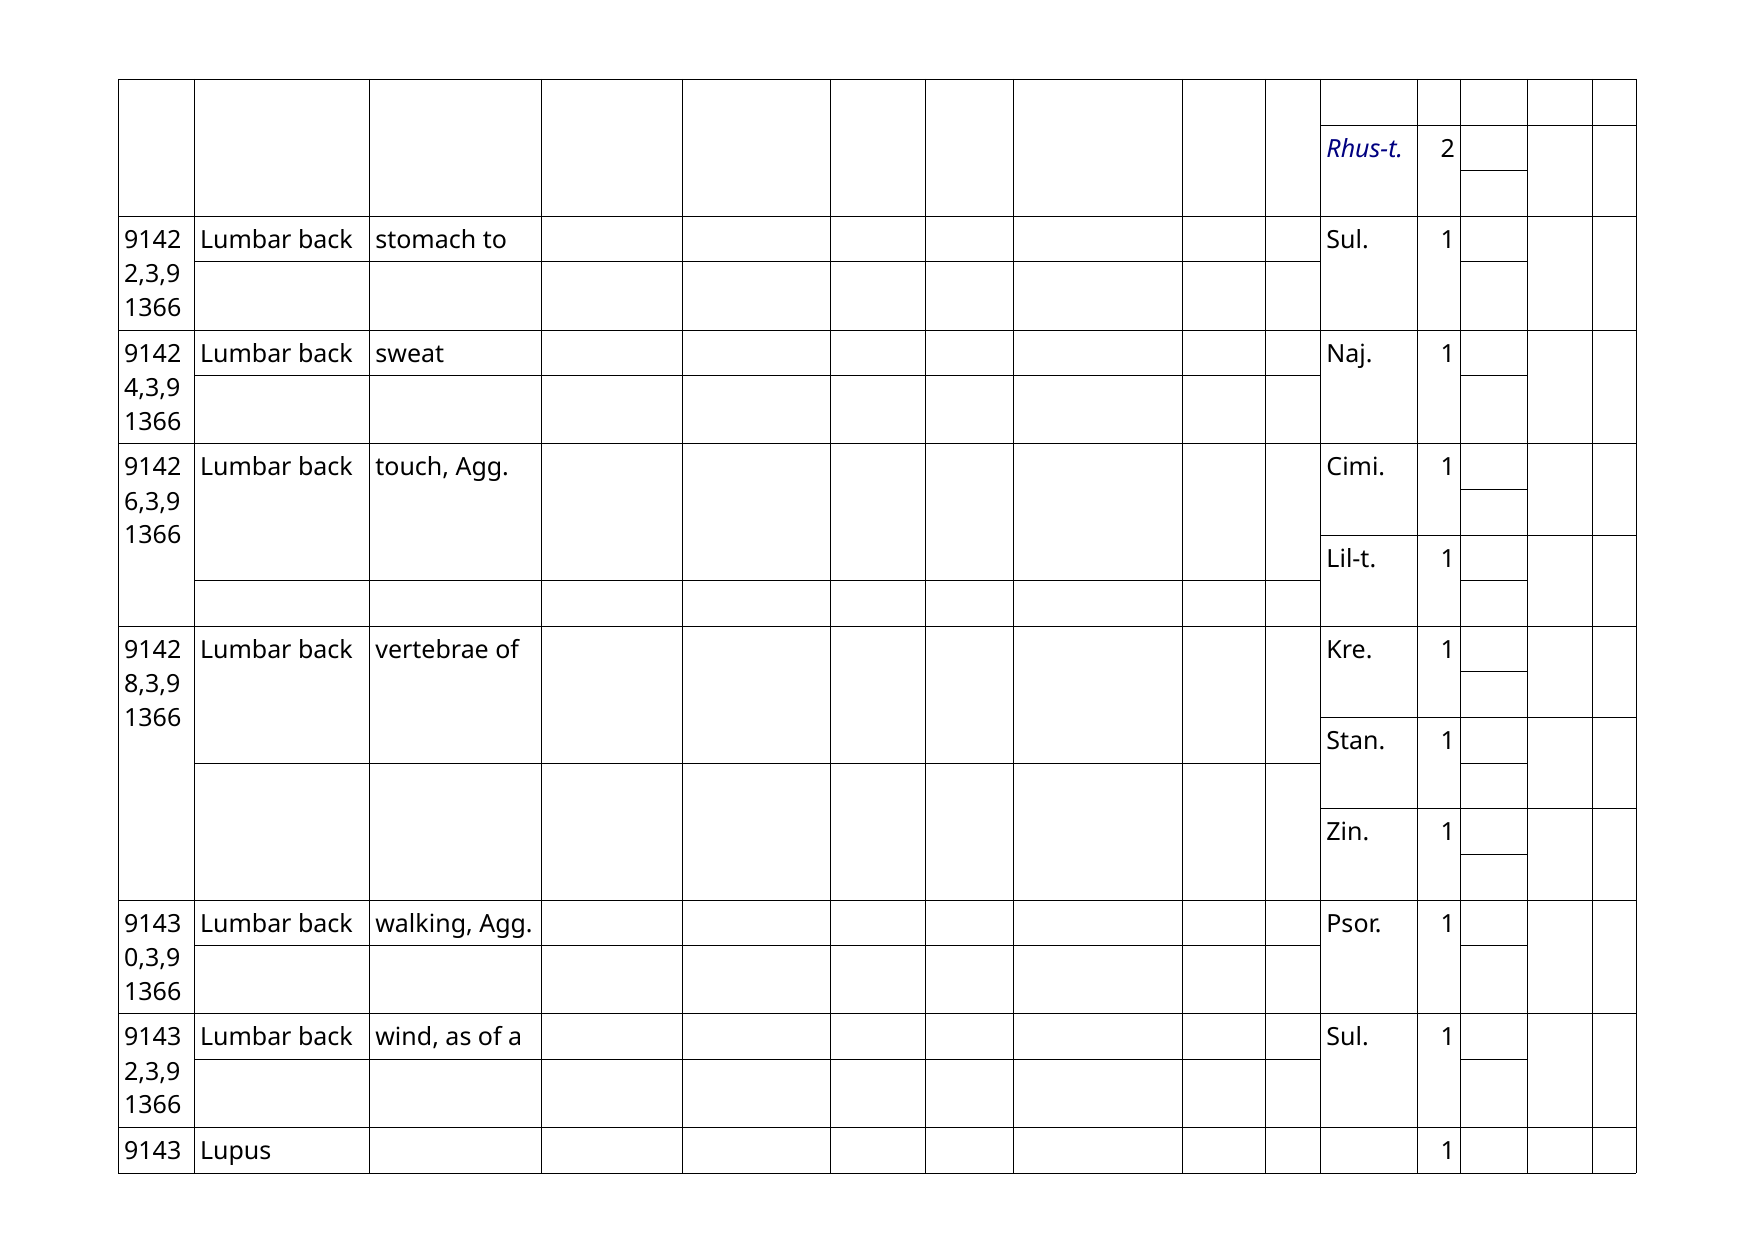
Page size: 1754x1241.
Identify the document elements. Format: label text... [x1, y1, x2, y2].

table_cell [1266, 217, 1320, 261]
table_cell [683, 1128, 830, 1173]
table_cell [1266, 1060, 1320, 1127]
table_cell [1461, 718, 1527, 763]
table_cell 9143 [119, 1128, 194, 1173]
table_cell touch, Agg. [370, 444, 541, 580]
table_cell [683, 80, 830, 216]
table_cell [1461, 444, 1527, 489]
table_cell Lupus [195, 1128, 369, 1173]
table_cell [1461, 217, 1527, 261]
table_cell [1183, 764, 1265, 899]
table_cell [683, 581, 830, 626]
table_cell [1461, 855, 1527, 899]
table_cell [1266, 1128, 1320, 1173]
table_cell [1183, 581, 1265, 626]
table_cell [542, 444, 682, 580]
table_cell Lil-t. [1321, 536, 1417, 626]
table_cell [1183, 262, 1265, 329]
table_cell [1593, 80, 1636, 124]
table_cell [1266, 331, 1320, 375]
table_cell [370, 581, 541, 626]
table_cell [1014, 444, 1182, 580]
table_cell [926, 444, 1013, 580]
table_cell [370, 946, 541, 1013]
table_cell [683, 262, 830, 329]
table_cell [1183, 1014, 1265, 1059]
table_cell [1183, 901, 1265, 945]
table_cell [831, 376, 925, 443]
table_cell [1461, 672, 1527, 717]
table_cell Lumbar back [195, 217, 369, 261]
table_cell [1014, 581, 1182, 626]
table_cell [370, 764, 541, 899]
table_cell [831, 1128, 925, 1173]
table_cell [1461, 80, 1527, 124]
table_cell [1183, 376, 1265, 443]
table_cell [1528, 718, 1592, 808]
table_cell 2 [1418, 126, 1460, 216]
table_cell [831, 444, 925, 580]
table_cell vertebrae of [370, 627, 541, 763]
table_cell stomach to [370, 217, 541, 261]
table_cell [683, 444, 830, 580]
table_cell [926, 217, 1013, 261]
table_cell [831, 1014, 925, 1059]
table_cell [926, 1128, 1013, 1173]
table_cell [1183, 946, 1265, 1013]
table_cell [1593, 1014, 1636, 1127]
table_cell Sul. [1321, 1014, 1417, 1127]
table_cell [195, 1060, 369, 1127]
table_cell [1528, 1128, 1592, 1173]
table_cell [1528, 444, 1592, 534]
table_cell [1014, 1060, 1182, 1127]
table_cell [1266, 376, 1320, 443]
table_cell Sul. [1321, 217, 1417, 329]
table_cell [926, 331, 1013, 375]
table_cell [1183, 80, 1265, 216]
table_cell [1321, 1128, 1417, 1173]
table_cell wind, as of a [370, 1014, 541, 1059]
table_cell [1014, 764, 1182, 899]
table_cell Cimi. [1321, 444, 1417, 534]
table_cell [542, 376, 682, 443]
table_cell [926, 376, 1013, 443]
table_cell Lumbar back [195, 627, 369, 763]
table_cell 1 [1418, 627, 1460, 717]
table_cell [926, 946, 1013, 1013]
table_cell [683, 946, 830, 1013]
table_cell walking, Agg. [370, 901, 541, 945]
table_cell [195, 80, 369, 216]
table_cell [370, 1060, 541, 1127]
table_cell [1183, 331, 1265, 375]
table_cell [1014, 1014, 1182, 1059]
table_cell 1 [1418, 331, 1460, 443]
table_cell [1593, 627, 1636, 717]
table_cell [1593, 217, 1636, 329]
table_cell [1461, 536, 1527, 580]
table_cell [1014, 262, 1182, 329]
table_cell Zin. [1321, 809, 1417, 899]
table_cell [926, 901, 1013, 945]
table_cell [1528, 627, 1592, 717]
table_cell Kre. [1321, 627, 1417, 717]
table_cell [542, 946, 682, 1013]
table_cell [1014, 1128, 1182, 1173]
table_cell sweat [370, 331, 541, 375]
table_cell [1183, 627, 1265, 763]
table_cell [1593, 809, 1636, 899]
table_cell [1266, 581, 1320, 626]
table_cell [1266, 444, 1320, 580]
table_cell [1593, 536, 1636, 626]
table_cell [1461, 946, 1527, 1013]
table_cell [1014, 376, 1182, 443]
table_cell 1 [1418, 444, 1460, 534]
table_cell 91430,3,91366 [119, 901, 194, 1013]
table_cell [1528, 331, 1592, 443]
table_cell [683, 764, 830, 899]
table_cell Lumbar back [195, 444, 369, 580]
table_cell 1 [1418, 536, 1460, 626]
table_cell [1461, 1128, 1527, 1173]
table_cell [542, 80, 682, 216]
table_cell [1528, 809, 1592, 899]
table_cell [1266, 901, 1320, 945]
table_cell Lumbar back [195, 331, 369, 375]
table_cell [1461, 262, 1527, 329]
table_cell [1014, 80, 1182, 216]
table_cell [195, 764, 369, 899]
table_cell Psor. [1321, 901, 1417, 1013]
table_cell [831, 901, 925, 945]
table_cell [542, 1060, 682, 1127]
table_cell [683, 1014, 830, 1059]
table_cell [1528, 1014, 1592, 1127]
table_cell [831, 1060, 925, 1127]
table_cell [1461, 490, 1527, 534]
table_cell [831, 627, 925, 763]
table_cell [926, 1014, 1013, 1059]
table_cell [1014, 627, 1182, 763]
table_cell [1461, 331, 1527, 375]
table_cell [542, 331, 682, 375]
table_cell Stan. [1321, 718, 1417, 808]
table_cell 1 [1418, 1014, 1460, 1127]
table_cell [683, 901, 830, 945]
table_cell [926, 627, 1013, 763]
table_cell [1461, 376, 1527, 443]
table_cell [926, 262, 1013, 329]
table_cell [1014, 901, 1182, 945]
table_cell [1461, 581, 1527, 626]
table_cell [831, 581, 925, 626]
table_cell [1593, 126, 1636, 216]
table_cell [119, 80, 194, 216]
table_cell [1461, 901, 1527, 945]
table_cell [926, 581, 1013, 626]
table_cell 1 [1418, 718, 1460, 808]
table_cell [1266, 80, 1320, 216]
table_cell [195, 581, 369, 626]
table_cell [683, 376, 830, 443]
table_cell [542, 627, 682, 763]
table_cell [683, 1060, 830, 1127]
table_cell [1528, 901, 1592, 1013]
table_cell Lumbar back [195, 1014, 369, 1059]
table_cell [1183, 444, 1265, 580]
table_cell [1528, 126, 1592, 216]
table_cell [370, 376, 541, 443]
table_cell [1183, 1060, 1265, 1127]
table_cell [1321, 80, 1417, 124]
table_cell [542, 1014, 682, 1059]
table_cell [195, 376, 369, 443]
table_cell [926, 764, 1013, 899]
table_cell [1461, 764, 1527, 808]
table_cell 1 [1418, 809, 1460, 899]
table_cell [683, 331, 830, 375]
table_cell [370, 1128, 541, 1173]
table_cell [1593, 1128, 1636, 1173]
table_cell [683, 217, 830, 261]
table_cell [1593, 901, 1636, 1013]
table_cell [1461, 809, 1527, 854]
table_cell [542, 1128, 682, 1173]
table_cell [542, 581, 682, 626]
table_cell [1461, 1014, 1527, 1059]
table_cell [1461, 627, 1527, 671]
table_cell [831, 262, 925, 329]
table_cell 91428,3,91366 [119, 627, 194, 899]
table_cell [1528, 217, 1592, 329]
table_cell [1266, 262, 1320, 329]
table_cell [195, 946, 369, 1013]
table_cell 1 [1418, 901, 1460, 1013]
table_cell [542, 764, 682, 899]
table_cell [1266, 1014, 1320, 1059]
table_cell [1418, 80, 1460, 124]
table_cell [926, 1060, 1013, 1127]
table_cell 91426,3,91366 [119, 444, 194, 626]
table_cell [1593, 718, 1636, 808]
table_cell [831, 80, 925, 216]
table_cell [1014, 331, 1182, 375]
table_cell [1461, 126, 1527, 170]
table_cell Rhus-t. [1321, 126, 1417, 216]
table_cell [1593, 331, 1636, 443]
table_cell [542, 901, 682, 945]
table_cell Naj. [1321, 331, 1417, 443]
table_cell [683, 627, 830, 763]
table_cell [831, 217, 925, 261]
table_cell [542, 217, 682, 261]
table_cell [1014, 946, 1182, 1013]
table_cell [1266, 627, 1320, 763]
table_cell Lumbar back [195, 901, 369, 945]
table_cell [1014, 217, 1182, 261]
table_cell 91424,3,91366 [119, 331, 194, 443]
table_cell [1183, 1128, 1265, 1173]
table_cell [1461, 1060, 1527, 1127]
table_cell [1266, 946, 1320, 1013]
table_cell [1528, 536, 1592, 626]
table_cell 91422,3,91366 [119, 217, 194, 329]
table_cell 91432,3,91366 [119, 1014, 194, 1127]
table_cell [1593, 444, 1636, 534]
table_cell [1266, 764, 1320, 899]
table_cell [831, 331, 925, 375]
table_cell [831, 946, 925, 1013]
table_cell [1183, 217, 1265, 261]
table_cell [1528, 80, 1592, 124]
table_cell [370, 80, 541, 216]
table_cell 1 [1418, 1128, 1460, 1173]
table_cell 1 [1418, 217, 1460, 329]
table_cell [542, 262, 682, 329]
table_cell [370, 262, 541, 329]
table_cell [831, 764, 925, 899]
table_cell [195, 262, 369, 329]
table_cell [926, 80, 1013, 216]
table_cell [1461, 171, 1527, 216]
